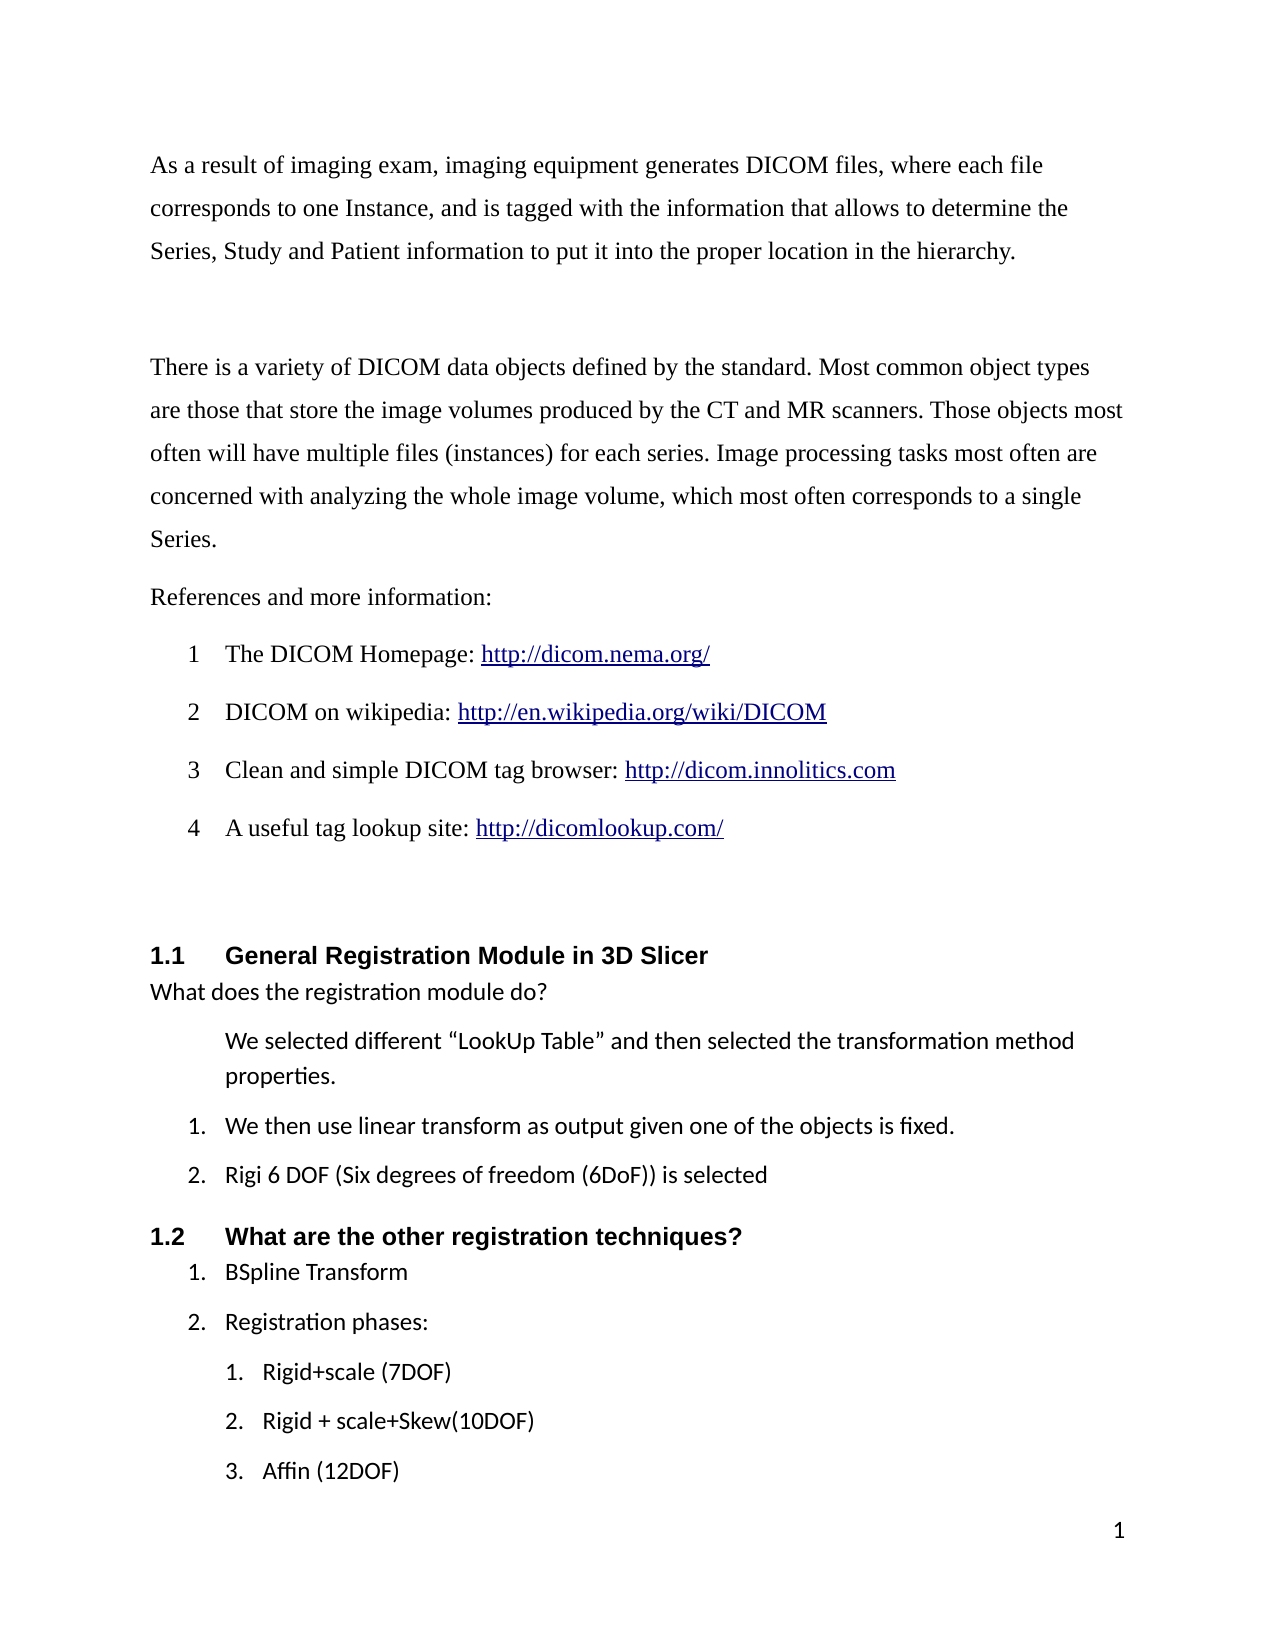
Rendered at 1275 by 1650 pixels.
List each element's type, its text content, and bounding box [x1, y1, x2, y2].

subtitle General Registration Module in 3D Slicer [150, 941, 1125, 969]
text As a result of imaging exam, imaging equipment generates DICOM files, where each file corresponds to one Instance, and is tagged with the information that allows to determine the Series, Study and Patient information to put it into the proper location in the hierarchy. [150, 150, 1125, 265]
text References and more information: [150, 582, 1125, 611]
list BSpline Transform [187, 1256, 1125, 1287]
list The DICOM Homepage: http://dicom.nema.org/ [187, 639, 1125, 668]
list We selected different “LookUp Table” and then selected the transformation method properties. [187, 1025, 1125, 1091]
subtitle What are the other registration techniques? [150, 1221, 1125, 1250]
list Rigid+scale (7DOF) [225, 1356, 1125, 1386]
list Rigi 6 DOF (Six degrees of freedom (6DoF)) is selected [187, 1159, 1125, 1190]
text What does the registration module do? [150, 976, 1125, 1006]
list A useful tag lookup site: http://dicomlookup.com/ [187, 813, 1125, 841]
list We then use linear transform as output given one of the objects is fixed. [187, 1110, 1125, 1140]
list Rigid + scale+Skew(10DOF) [225, 1405, 1125, 1436]
text There is a variety of DICOM data objects defined by the standard. Most common object types are those that store the image volumes produced by the CT and MR scanners. Those objects most often will have multiple files (instances) for each series. Image processing tasks most often are concerned with analyzing the whole image volume, which most often corresponds to a single Series. [150, 352, 1125, 553]
list DICOM on wikipedia: http://en.wikipedia.org/wiki/DICOM [187, 697, 1125, 726]
list Clean and simple DICOM tag browser: http://dicom.innolitics.com [187, 755, 1125, 784]
list Registration phases: [187, 1306, 1125, 1337]
list Affin (12DOF) [225, 1455, 1125, 1485]
